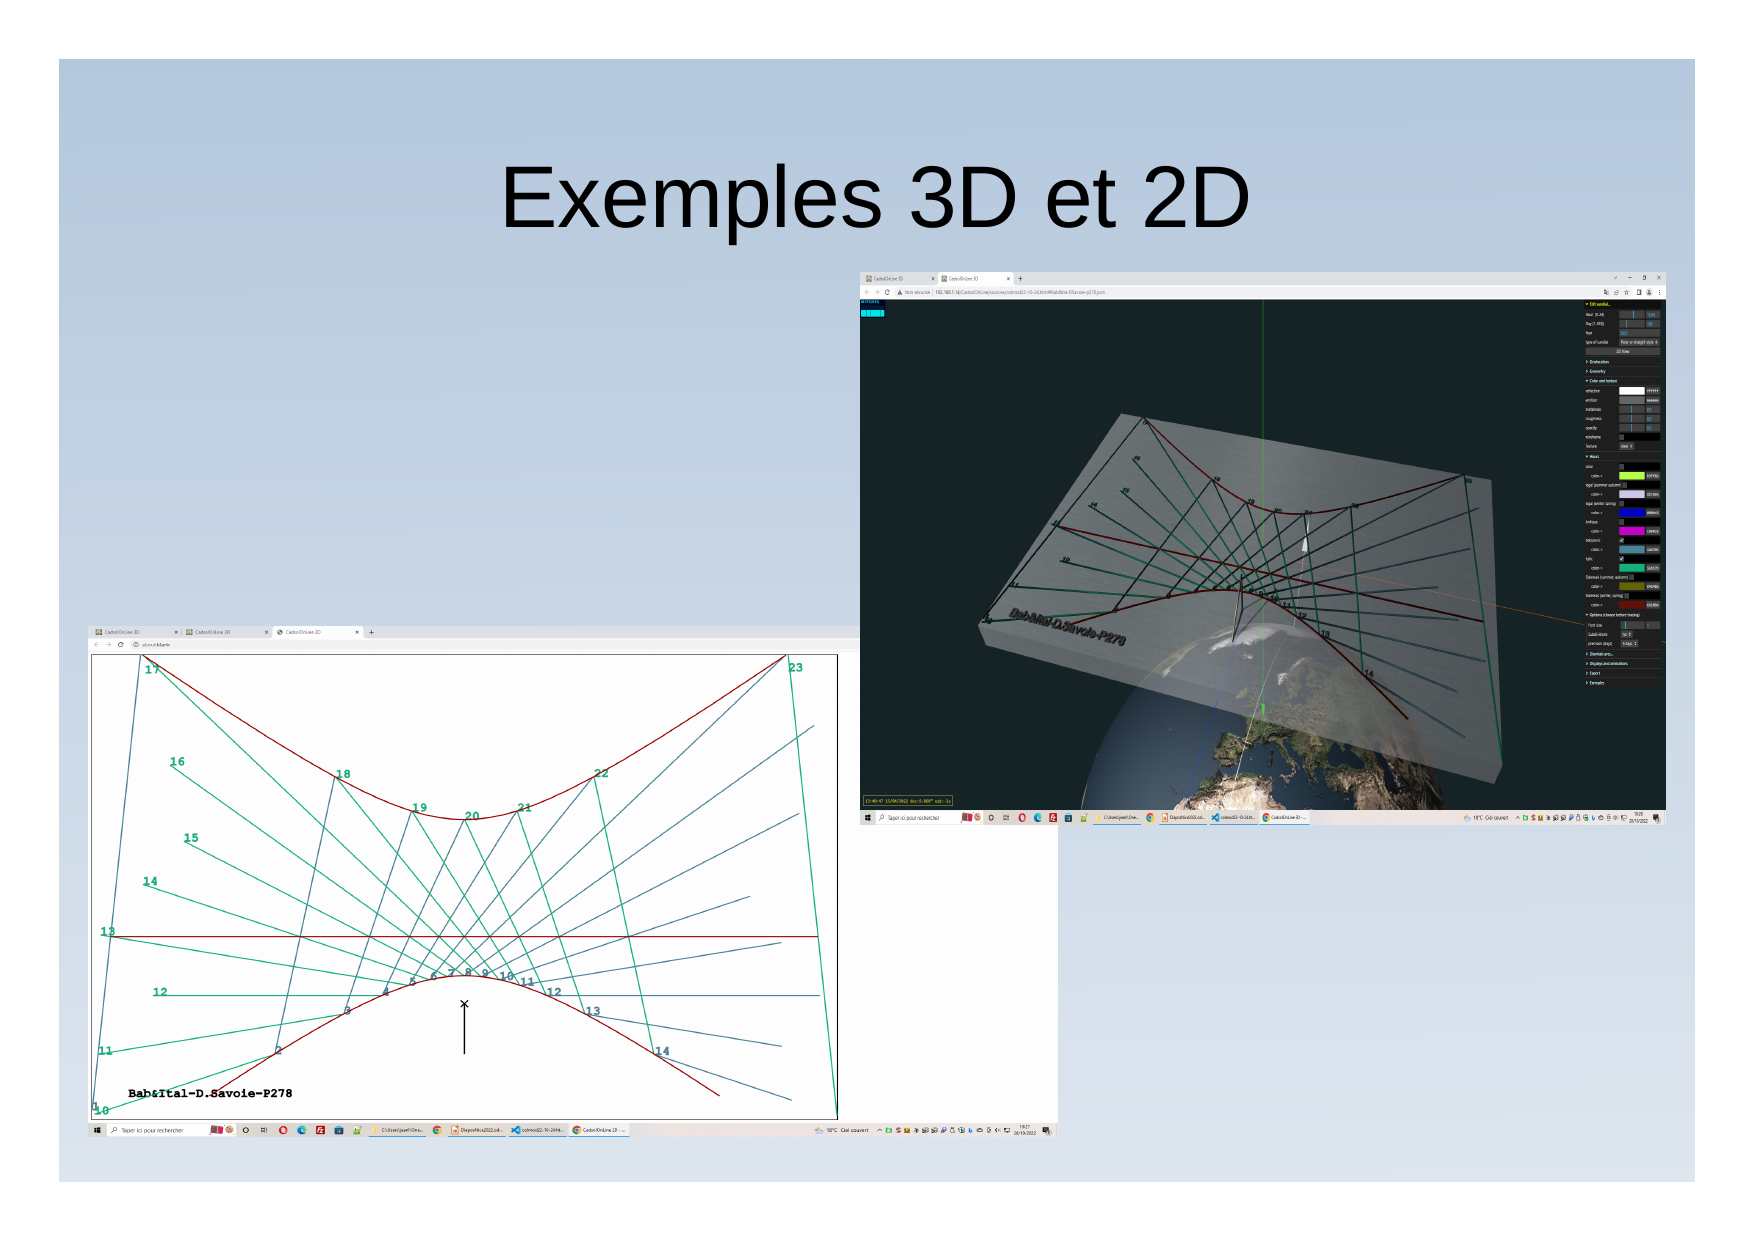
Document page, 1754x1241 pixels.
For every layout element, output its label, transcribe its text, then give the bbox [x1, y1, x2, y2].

picture [88, 272, 1666, 1137]
title Exemples 3D et 2D [140, 103, 1614, 292]
